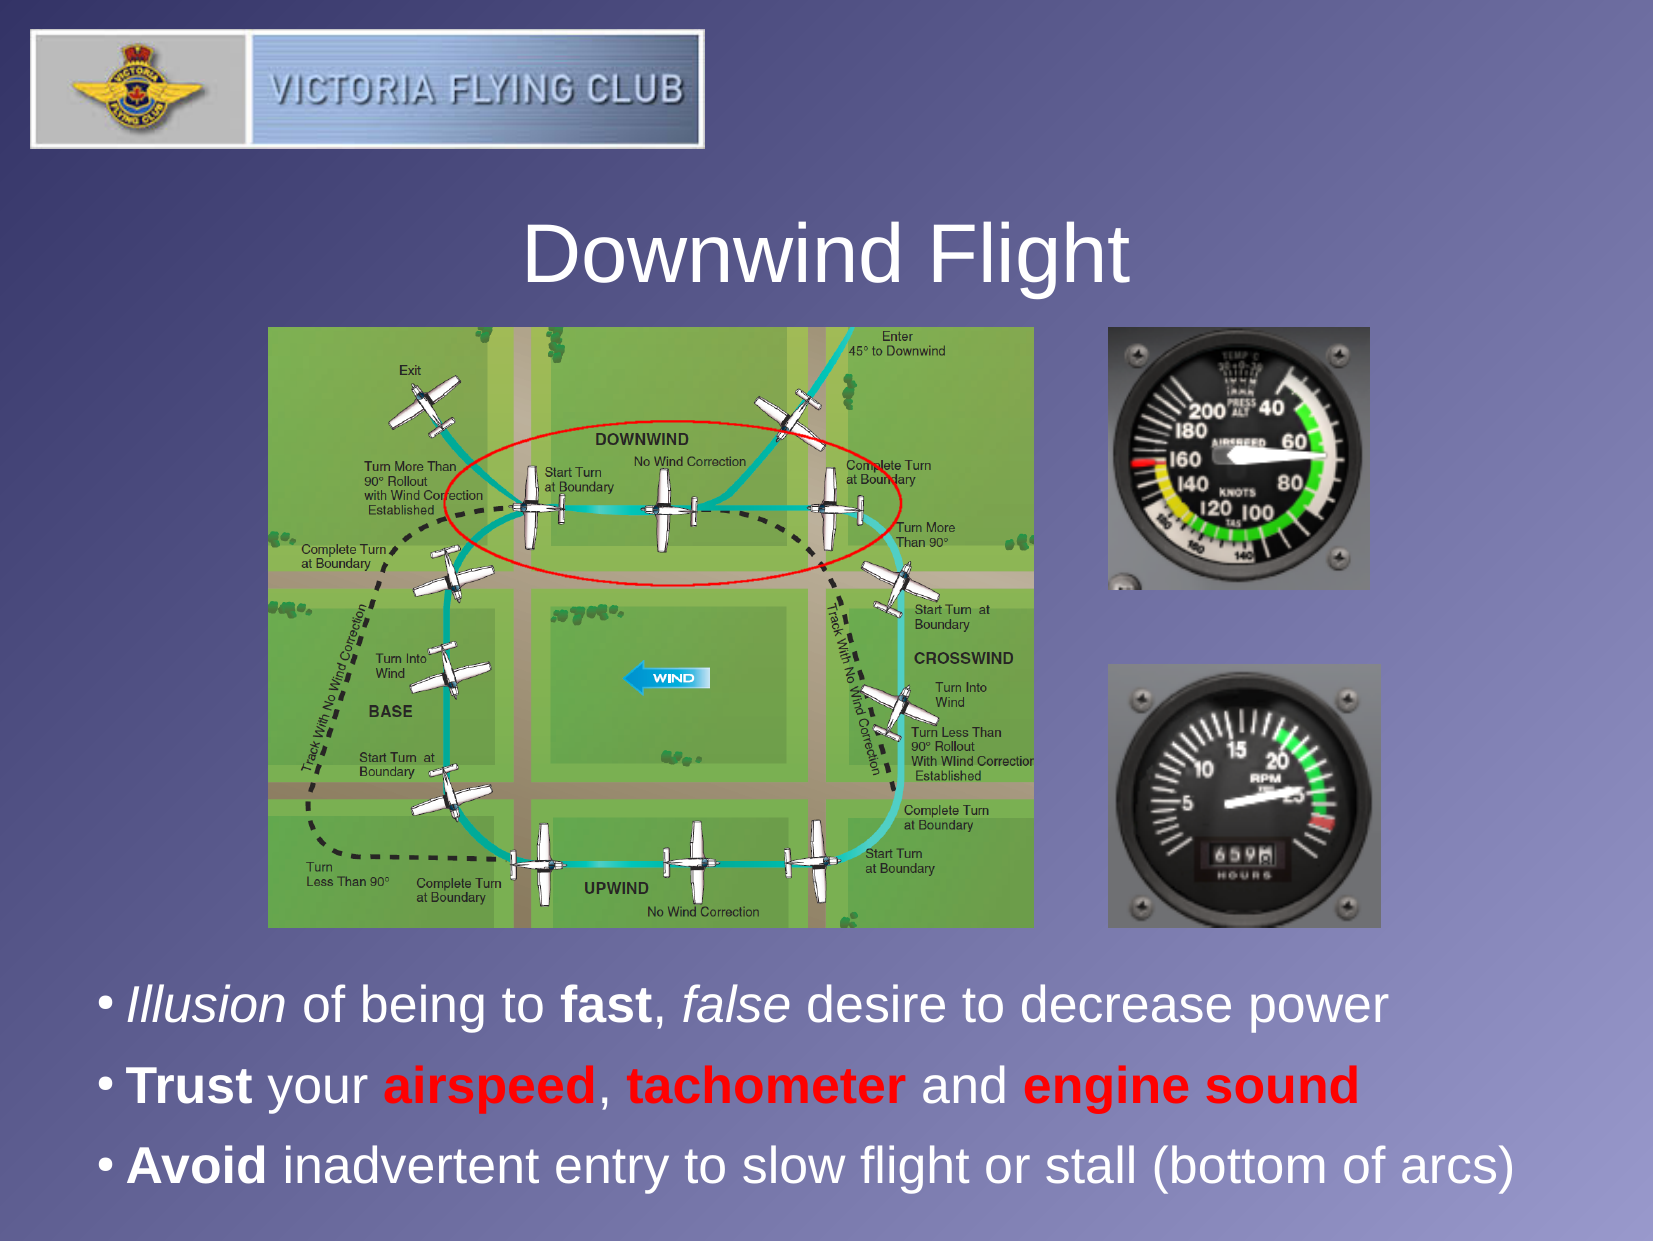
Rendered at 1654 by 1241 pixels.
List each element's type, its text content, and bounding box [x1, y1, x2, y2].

picture [1108, 664, 1381, 928]
picture [268, 327, 1034, 928]
list Illusion of being to fast, false desire to decrease power Trust your airspeed, tachometer and engine sound Avoid inadvertent entry to slow flight or stall (bottom of arcs) [82, 975, 1653, 1201]
title Downwind Flight [82, 150, 1571, 358]
picture [1108, 327, 1370, 591]
picture [30, 29, 705, 149]
